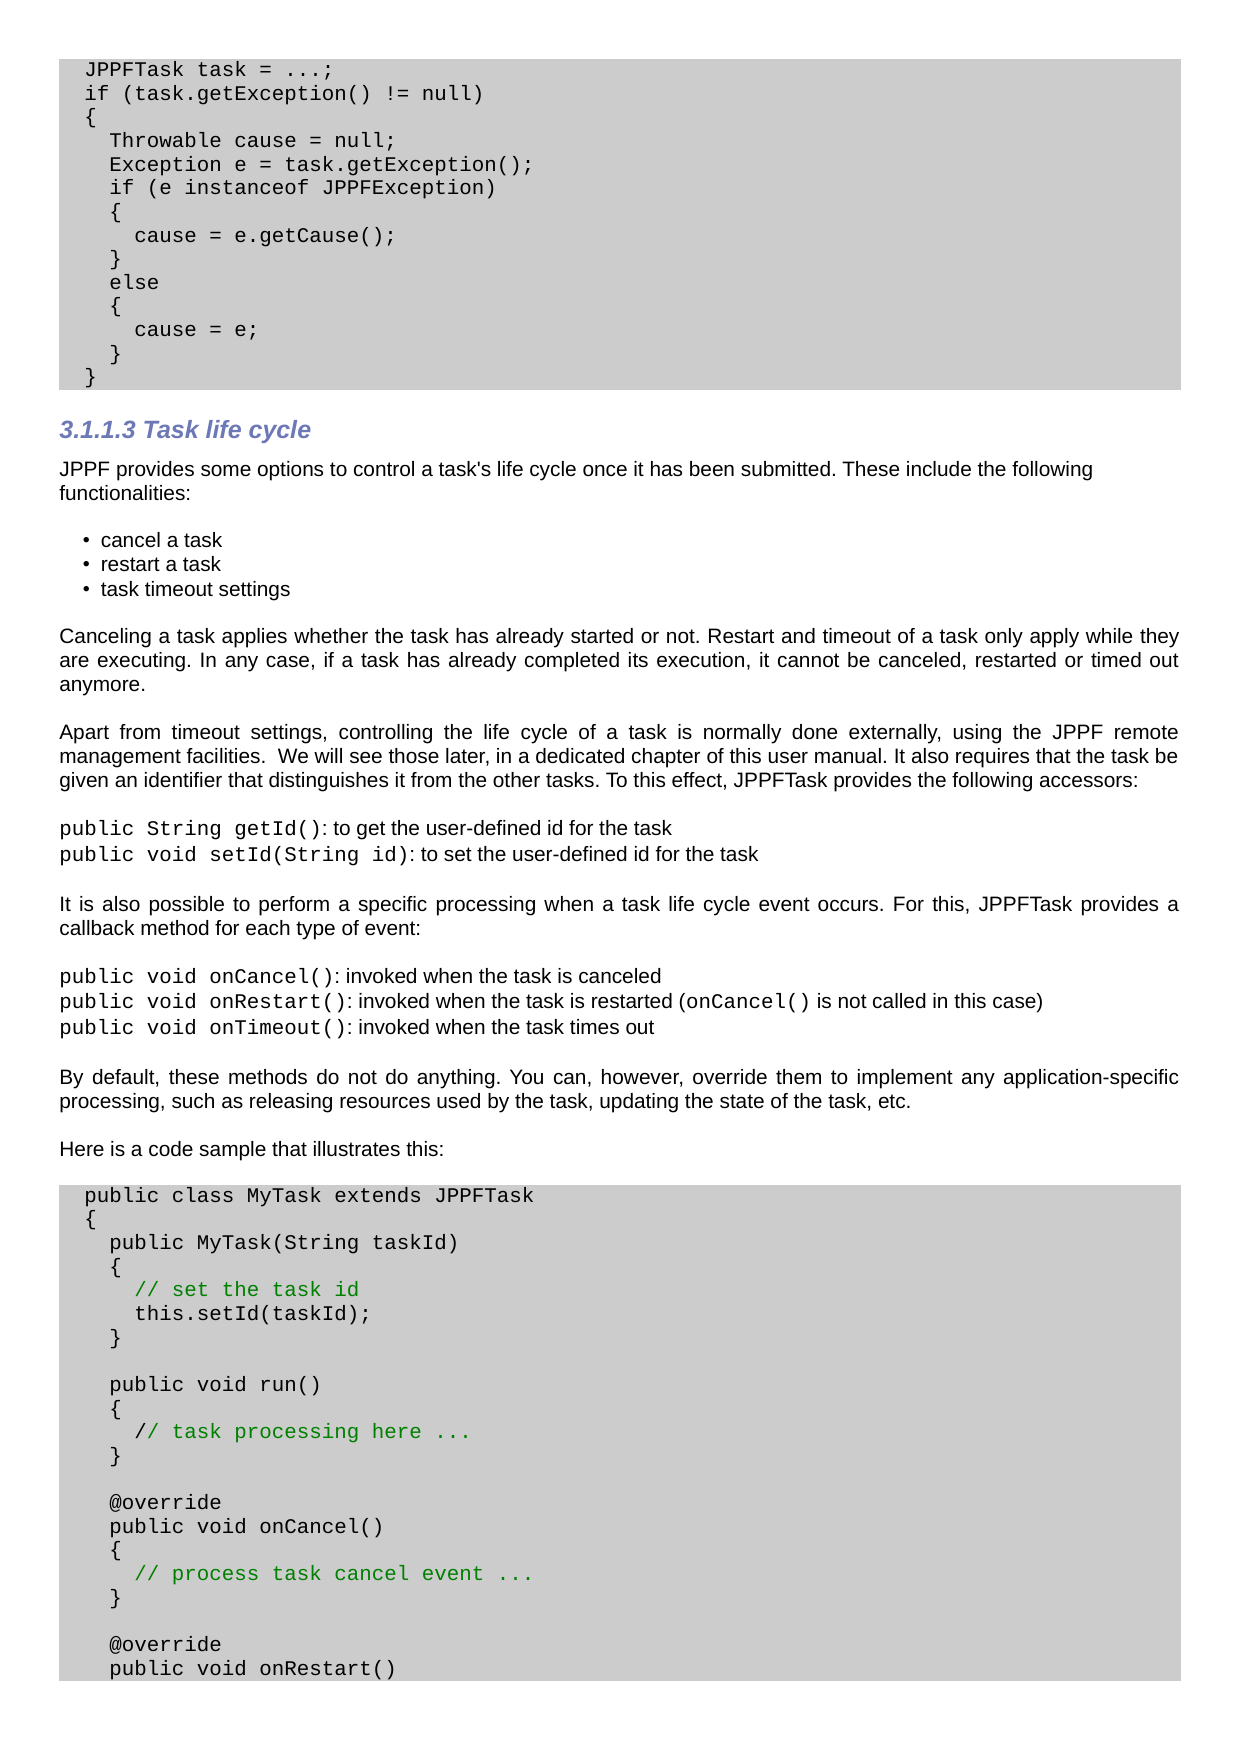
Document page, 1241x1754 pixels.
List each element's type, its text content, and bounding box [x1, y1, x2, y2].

text { [59, 106, 1181, 130]
text By default, these methods do not do anything. You can, however, override them to implement any application-specific processing, such as releasing resources used by the task, updating the state of the task, etc. [59, 1065, 1181, 1113]
text public MyTask(String taskId) [59, 1232, 1181, 1256]
list task timeout settings [83, 576, 1181, 600]
text public void onTimeout(): invoked when the task times out [59, 1015, 1181, 1041]
text { [59, 1256, 1181, 1279]
text Exception e = task.getException(); [59, 154, 1181, 177]
text It is also possible to perform a specific processing when a task life cycle event occurs. For this, JPPFTask provides a callback method for each type of event: [59, 892, 1181, 939]
text else [59, 272, 1181, 296]
text } [59, 1327, 1181, 1350]
text public void setId(String id): to set the user-defined id for the task [59, 842, 1181, 868]
list restart a task [83, 552, 1181, 576]
text @override [59, 1634, 1181, 1658]
text this.setId(taskId); [59, 1303, 1181, 1327]
text Here is a code sample that illustrates this: [59, 1137, 1181, 1161]
text Apart from timeout settings, controlling the life cycle of a task is normally done externally, using the JPPF remote management facilities. We will see those later, in a dedicated chapter of this user manual. It also requires that the task be given an identifier that distinguishes it from the other tasks. To this effect, JPPFTask provides the following accessors: [59, 720, 1181, 792]
text JPPFTask task = ...; [59, 59, 1181, 83]
text public void onCancel() [59, 1516, 1181, 1539]
text // set the task id [59, 1279, 1181, 1303]
text public void onRestart(): invoked when the task is restarted (onCancel() is not called in this case) [59, 989, 1181, 1015]
text public String getId(): to get the user-defined id for the task [59, 816, 1181, 842]
list cancel a task [83, 528, 1181, 552]
text if (e instanceof JPPFException) [59, 177, 1181, 201]
text } [59, 1445, 1181, 1468]
text public void onCancel(): invoked when the task is canceled [59, 963, 1181, 989]
text JPPF provides some options to control a task's life cycle once it has been submitted. These include the following functionalities: [59, 456, 1181, 504]
subtitle Task life cycle [59, 415, 1181, 444]
text Canceling a task applies whether the task has already started or not. Restart and timeout of a task only apply while they are executing. In any case, if a task has already completed its execution, it cannot be canceled, restarted or timed out anymore. [59, 624, 1181, 696]
text } [59, 366, 1181, 390]
text { [59, 296, 1181, 319]
text public void run() [59, 1374, 1181, 1398]
text cause = e.getCause(); [59, 224, 1181, 248]
text public void onRestart() [59, 1658, 1181, 1681]
text public class MyTask extends JPPFTask [59, 1185, 1181, 1208]
text } [59, 1587, 1181, 1610]
text { [59, 1208, 1181, 1232]
text // process task cancel event ... [59, 1563, 1181, 1587]
text } [59, 343, 1181, 366]
text } [59, 248, 1181, 272]
text Throwable cause = null; [59, 130, 1181, 154]
text { [59, 1539, 1181, 1563]
text if (task.getException() != null) [59, 83, 1181, 106]
text @override [59, 1492, 1181, 1516]
text { [59, 1398, 1181, 1421]
text cause = e; [59, 319, 1181, 343]
text { [59, 201, 1181, 224]
text // task processing here ... [59, 1421, 1181, 1445]
